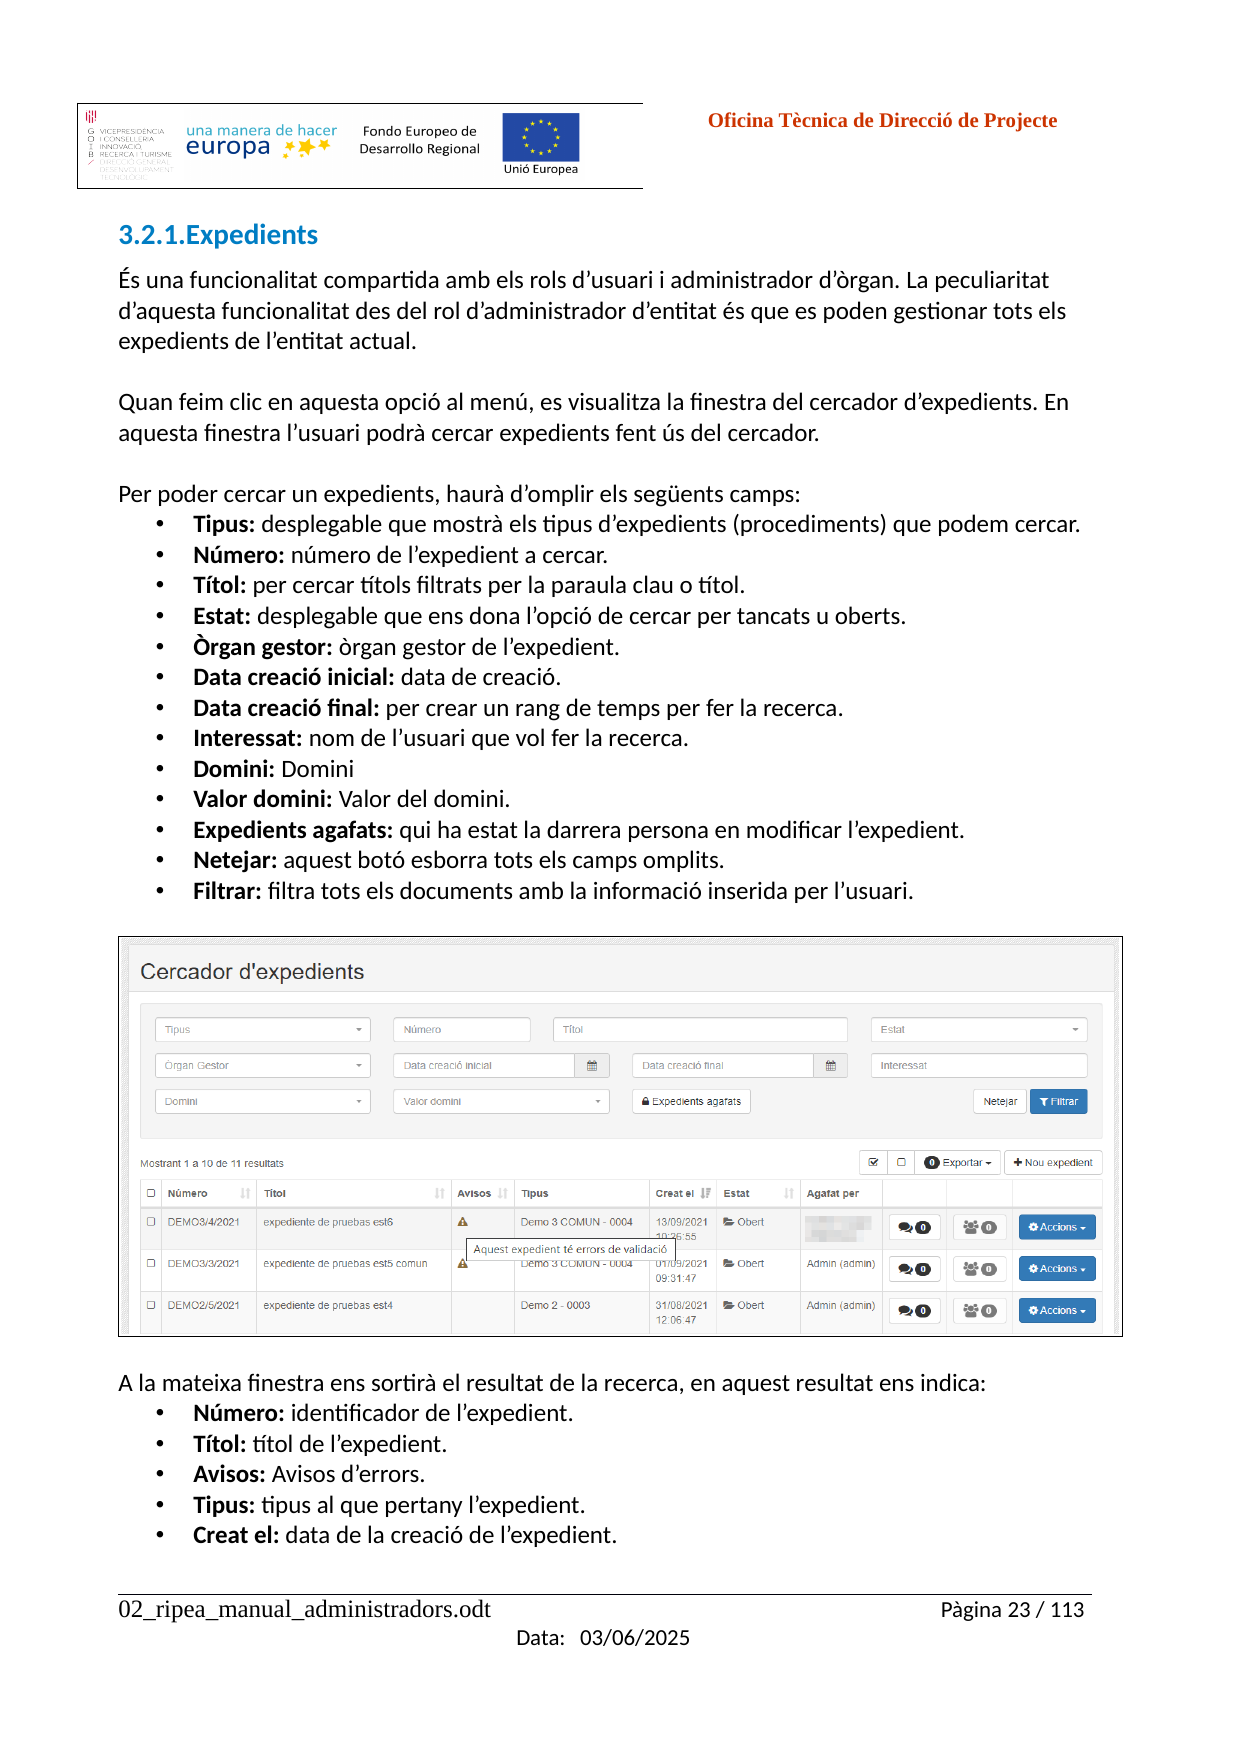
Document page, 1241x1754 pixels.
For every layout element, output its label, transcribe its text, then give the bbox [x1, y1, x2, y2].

list Netejar: aquest botó esborra tots els camps omplits. [156, 844, 1122, 875]
list Tipus: desplegable que mostrà els tipus d’expedients (procediments) que podem cercar. [156, 509, 1122, 539]
list Títol: títol de l’expedient. [156, 1428, 1122, 1459]
list Número: número de l’expedient a cercar. [156, 539, 1122, 570]
list Filtrar: filtra tots els documents amb la informació inserida per l’usuari. [156, 875, 1122, 905]
list Data creació inicial: data de creació. [156, 661, 1122, 692]
picture [121, 938, 1119, 1334]
subtitle 3.2.1.Expedients [118, 216, 1122, 252]
picture [184, 108, 585, 182]
list Número: identificador de l’expedient. [156, 1398, 1122, 1428]
list Domini: Domini [156, 753, 1122, 783]
list Creat el: data de la creació de l’expedient. [156, 1520, 1122, 1550]
list Avisos: Avisos d’errors. [156, 1459, 1122, 1489]
text A la mateixa finestra ens sortirà el resultat de la recerca, en aquest resultat ens indica: [118, 1367, 1122, 1398]
list Estat: desplegable que ens dona l’opció de cercar per tancats u oberts. [156, 600, 1122, 631]
text Quan feim clic en aquesta opció al menú, es visualitza la finestra del cercador d’expedients. En aquesta finestra l’usuari podrà cercar expedients fent ús del cercador. [118, 387, 1122, 448]
text És una funcionalitat compartida amb els rols d’usuari i administrador d’òrgan. La peculiaritat d’aquesta funcionalitat des del rol d’administrador d’entitat és que es poden gestionar tots els expedients de l’entitat actual. [118, 264, 1122, 356]
picture [82, 108, 178, 182]
list Valor domini: Valor del domini. [156, 783, 1122, 814]
list Tipus: tipus al que pertany l’expedient. [156, 1489, 1122, 1520]
list Interessat: nom de l’usuari que vol fer la recerca. [156, 722, 1122, 753]
text Per poder cercar un expedients, haurà d’omplir els següents camps: [118, 478, 1122, 509]
list Expedients agafats: qui ha estat la darrera persona en modificar l’expedient. [156, 814, 1122, 844]
list Òrgan gestor: òrgan gestor de l’expedient. [156, 631, 1122, 661]
list Títol: per cercar títols filtrats per la paraula clau o títol. [156, 570, 1122, 600]
list Data creació final: per crear un rang de temps per fer la recerca. [156, 692, 1122, 722]
